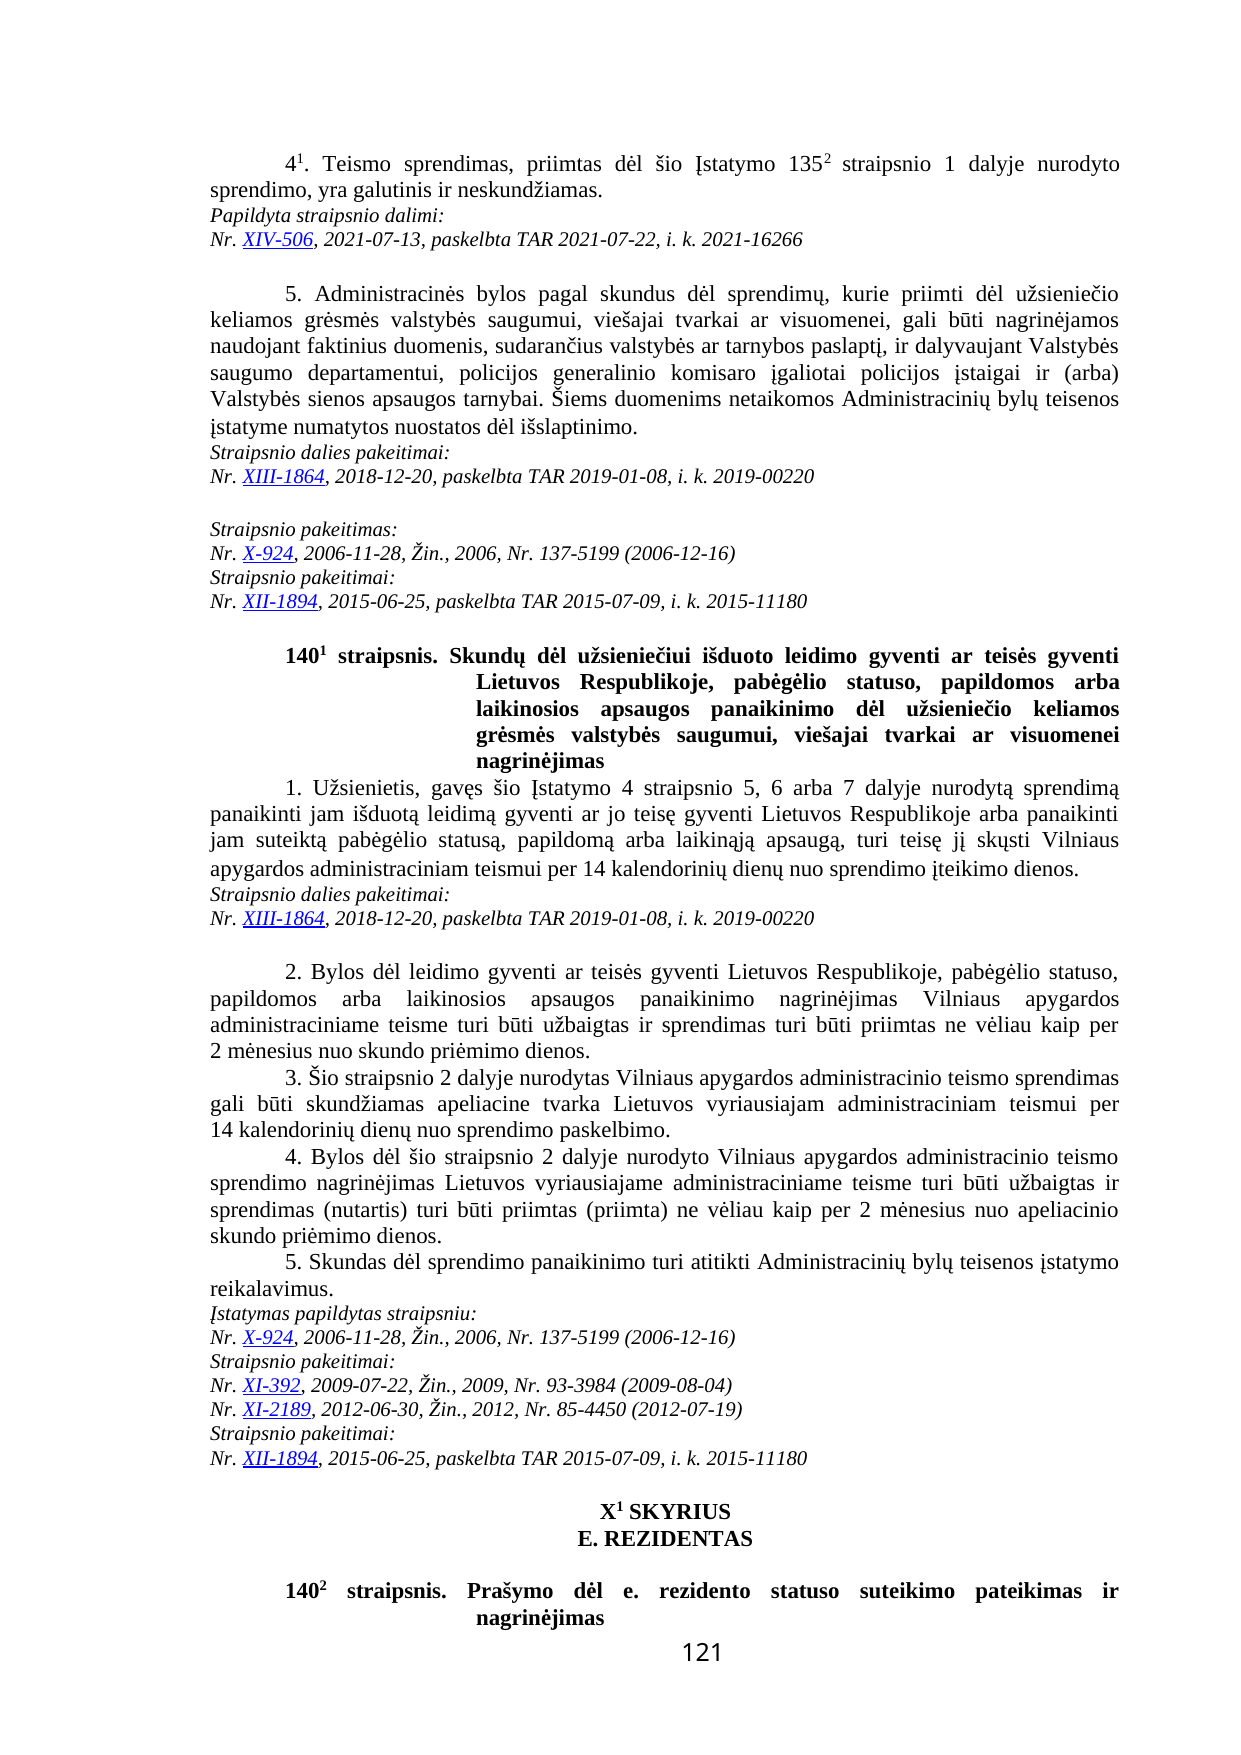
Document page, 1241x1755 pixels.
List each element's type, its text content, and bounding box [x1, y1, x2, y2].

text 3. Šio straipsnio 2 dalyje nurodytas Vilniaus apygardos administracinio teismo sprendimas gali būti skundžiamas apeliacine tvarka Lietuvos vyriausiajam administraciniam teismui per 14 kalendorinių dienų nuo sprendimo paskelbimo. [210, 1064, 1120, 1143]
text 5. Administracinės bylos pagal skundus dėl sprendimų, kurie priimti dėl užsieniečio keliamos grėsmės valstybės saugumui, viešajai tvarkai ar visuomenei, gali būti nagrinėjamos naudojant faktinius duomenis, sudarančius valstybės ar tarnybos paslaptį, ir dalyvaujant Valstybės saugumo departamentui, policijos generalinio komisaro įgaliotai policijos įstaigai ir (arba) Valstybės sienos apsaugos tarnybai. Šiems duomenims netaikomos Administracinių bylų teisenos įstatyme numatytos nuostatos dėl išslaptinimo. [210, 279, 1120, 440]
text Straipsnio pakeitimai: [210, 565, 1120, 589]
text Nr. X-924, 2006-11-28, Žin., 2006, Nr. 137-5199 (2006-12-16) [210, 541, 1120, 565]
text X1 SKYRIUS [210, 1498, 1120, 1524]
text Straipsnio pakeitimai: [210, 1421, 1120, 1445]
text Nr. X-924, 2006-11-28, Žin., 2006, Nr. 137-5199 (2006-12-16) [210, 1325, 1120, 1349]
text Papildyta straipsnio dalimi: [210, 203, 1120, 227]
text 41. Teismo sprendimas, priimtas dėl šio Įstatymo 1352 straipsnio 1 dalyje nurodyto sprendimo, yra galutinis ir neskundžiamas. [210, 150, 1120, 203]
text Nr. XIII-1864, 2018-12-20, paskelbta TAR 2019-01-08, i. k. 2019-00220 [210, 906, 1120, 930]
text 5. Skundas dėl sprendimo panaikinimo turi atitikti Administracinių bylų teisenos įstatymo reikalavimus. [210, 1248, 1120, 1301]
text Nr. XII-1894, 2015-06-25, paskelbta TAR 2015-07-09, i. k. 2015-11180 [210, 1445, 1120, 1469]
text Nr. XI-2189, 2012-06-30, Žin., 2012, Nr. 85-4450 (2012-07-19) [210, 1397, 1120, 1421]
text Įstatymas papildytas straipsniu: [210, 1301, 1120, 1325]
text Straipsnio pakeitimai: [210, 1349, 1120, 1373]
text 1. Užsienietis, gavęs šio Įstatymo 4 straipsnio 5, 6 arba 7 dalyje nurodytą sprendimą panaikinti jam išduotą leidimą gyventi ar jo teisę gyventi Lietuvos Respublikoje arba panaikinti jam suteiktą pabėgėlio statusą, papildomą arba laikinąją apsaugą, turi teisę jį skųsti Vilniaus apygardos administraciniam teismui per 14 kalendorinių dienų nuo sprendimo įteikimo dienos. [210, 774, 1120, 882]
text Straipsnio pakeitimas: [210, 517, 1120, 541]
text 1401 straipsnis. Skundų dėl užsieniečiui išduoto leidimo gyventi ar teisės gyventi Lietuvos Respublikoje, pabėgėlio statuso, papildomos arba laikinosios apsaugos panaikinimo dėl užsieniečio keliamos grėsmės valstybės saugumui, viešajai tvarkai ar visuomenei nagrinėjimas [285, 642, 1120, 774]
text Straipsnio dalies pakeitimai: [210, 882, 1120, 906]
text Nr. XIII-1864, 2018-12-20, paskelbta TAR 2019-01-08, i. k. 2019-00220 [210, 464, 1120, 488]
text Nr. XII-1894, 2015-06-25, paskelbta TAR 2015-07-09, i. k. 2015-11180 [210, 589, 1120, 613]
text Straipsnio dalies pakeitimai: [210, 440, 1120, 464]
text E. REZIDENTAS [210, 1524, 1120, 1551]
text 2. Bylos dėl leidimo gyventi ar teisės gyventi Lietuvos Respublikoje, pabėgėlio statuso, papildomos arba laikinosios apsaugos panaikinimo nagrinėjimas Vilniaus apygardos administraciniame teisme turi būti užbaigtas ir sprendimas turi būti priimtas ne vėliau kaip per 2 mėnesius nuo skundo priėmimo dienos. [210, 958, 1120, 1064]
text Nr. XIV-506, 2021-07-13, paskelbta TAR 2021-07-22, i. k. 2021-16266 [210, 227, 1120, 251]
text 1402 straipsnis. Prašymo dėl e. rezidento statuso suteikimo pateikimas ir nagrinėjimas [285, 1577, 1120, 1630]
text 4. Bylos dėl šio straipsnio 2 dalyje nurodyto Vilniaus apygardos administracinio teismo sprendimo nagrinėjimas Lietuvos vyriausiajame administraciniame teisme turi būti užbaigtas ir sprendimas (nutartis) turi būti priimtas (priimta) ne vėliau kaip per 2 mėnesius nuo apeliacinio skundo priėmimo dienos. [210, 1143, 1120, 1248]
text Nr. XI-392, 2009-07-22, Žin., 2009, Nr. 93-3984 (2009-08-04) [210, 1373, 1120, 1397]
